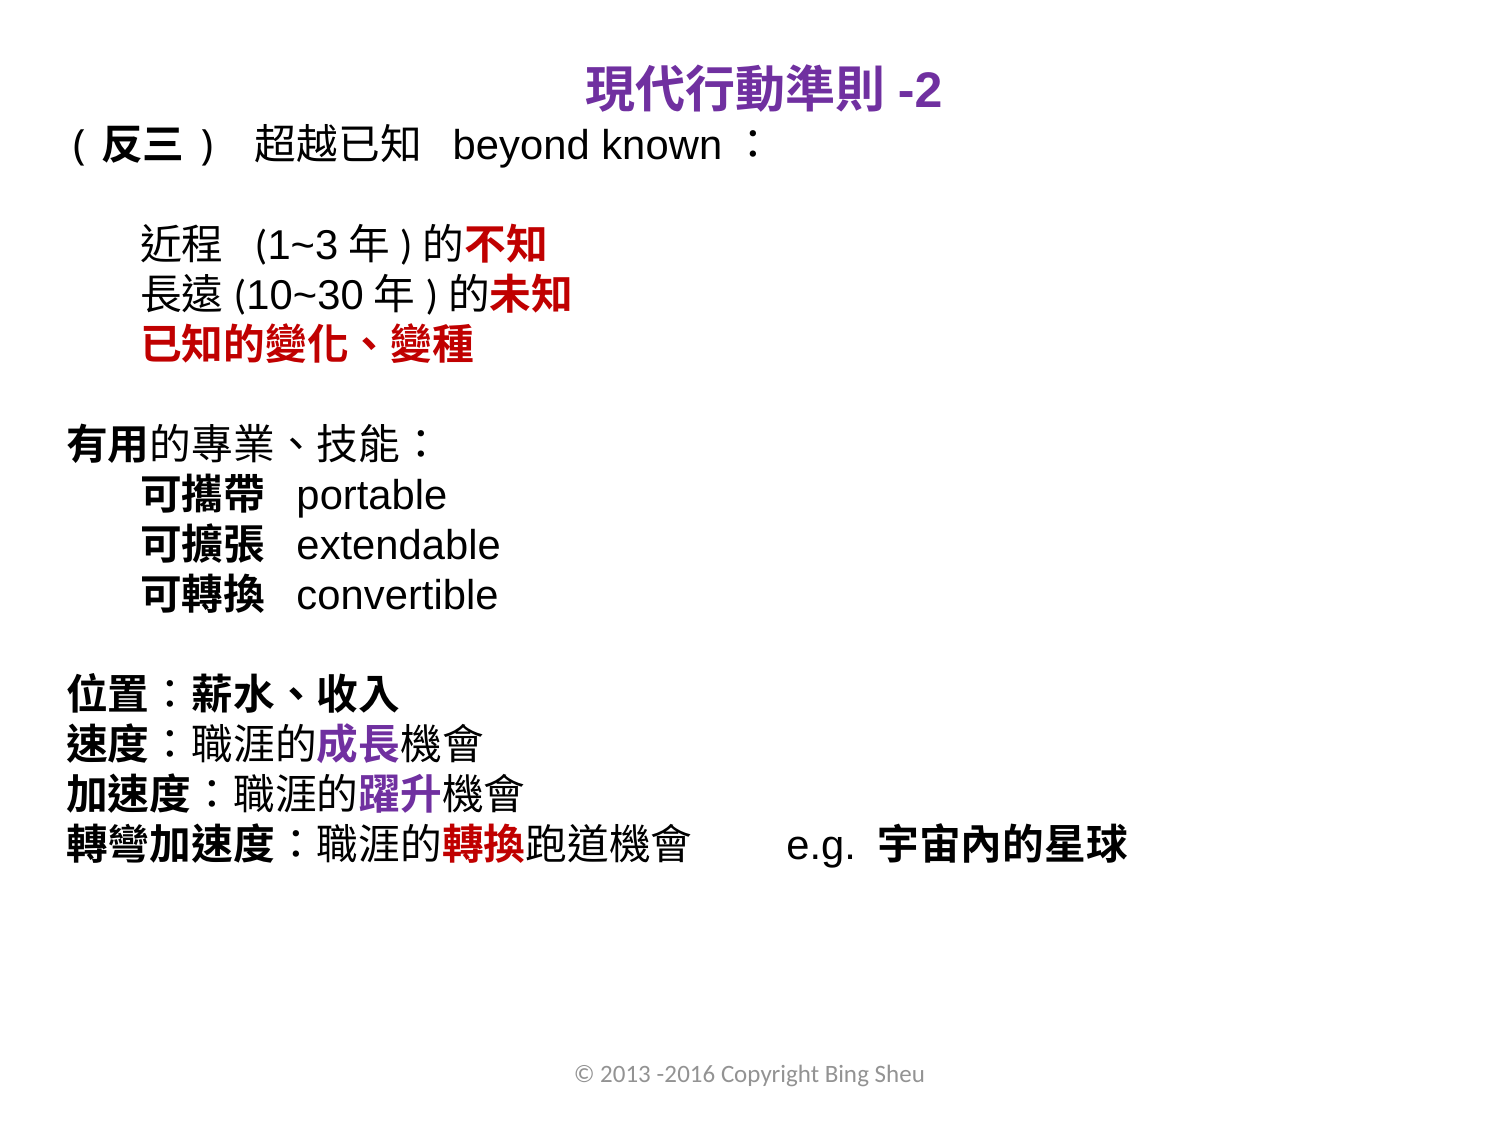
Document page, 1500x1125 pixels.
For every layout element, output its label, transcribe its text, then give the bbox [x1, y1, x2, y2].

footer © 2013 -2016 Copyright Bing Sheu [512, 1042, 988, 1103]
text_box 現代行動準則-2 (反三) 超越已知 beyond known： 近程 (1~3年)的不知 長遠(10~30年)的未知 已知的變化、變種 有用的專業、技能： 可攜帶 portable 可擴張 extendable 可轉換 convertible 位置：薪水、收入 速度：職涯的成長機會 加速度：職涯的躍升機會 轉彎加速度：職涯的轉換跑道機會 e.g. 宇宙內的星球 [51, 50, 1477, 976]
